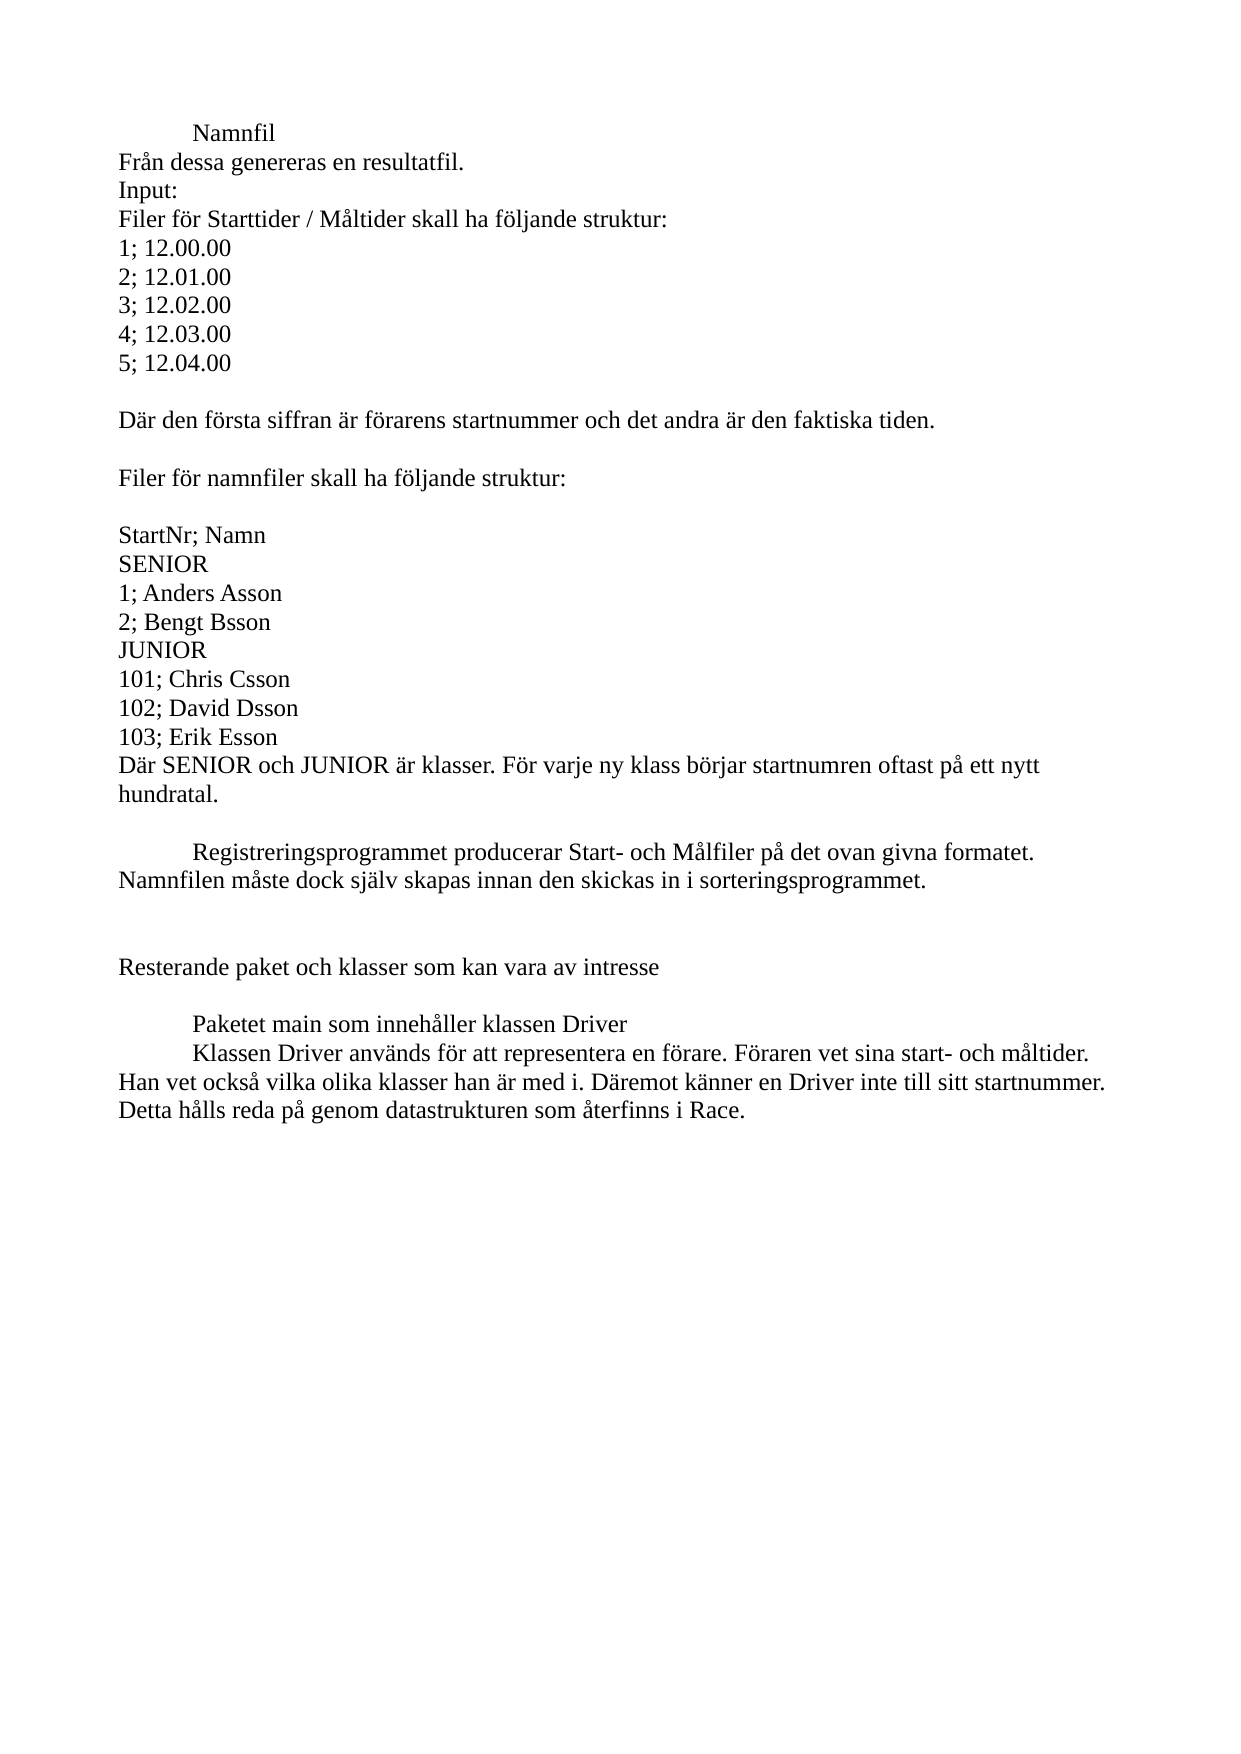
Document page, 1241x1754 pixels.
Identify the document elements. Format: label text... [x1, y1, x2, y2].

text  Registreringsprogrammet producerar Start- och Målfiler på det ovan givna formatet. Namnfilen måste dock själv skapas innan den skickas in i sorteringsprogrammet. [118, 837, 1122, 894]
text  Namnfil [118, 118, 1122, 147]
text Filer för Starttider / Måltider skall ha följande struktur: [118, 204, 1122, 233]
text 1; 12.00.00 [118, 233, 1122, 262]
text Där SENIOR och JUNIOR är klasser. För varje ny klass börjar startnumren oftast på ett nytt hundratal. [118, 751, 1122, 808]
text 1; Anders Asson [118, 578, 1122, 607]
text Resterande paket och klasser som kan vara av intresse [118, 952, 1122, 981]
text 3; 12.02.00 [118, 291, 1122, 319]
text 101; Chris Csson [118, 664, 1122, 693]
text 2; Bengt Bsson [118, 607, 1122, 636]
text 5; 12.04.00 [118, 348, 1122, 377]
text Där den första siffran är förarens startnummer och det andra är den faktiska tiden. [118, 406, 1122, 434]
text Filer för namnfiler skall ha följande struktur: [118, 463, 1122, 492]
text 103; Erik Esson [118, 722, 1122, 751]
text Från dessa genereras en resultatfil. [118, 147, 1122, 176]
text 102; David Dsson [118, 693, 1122, 722]
text JUNIOR [118, 636, 1122, 664]
text StartNr; Namn [118, 521, 1122, 549]
text Input: [118, 176, 1122, 204]
text 4; 12.03.00 [118, 319, 1122, 348]
text 2; 12.01.00 [118, 262, 1122, 291]
text SENIOR [118, 549, 1122, 578]
text  Paketet main som innehåller klassen Driver [118, 1009, 1122, 1038]
text  Klassen Driver används för att representera en förare. Föraren vet sina start- och måltider. Han vet också vilka olika klasser han är med i. Däremot känner en Driver inte till sitt startnummer. Detta hålls reda på genom datastrukturen som återfinns i Race. [118, 1038, 1122, 1124]
